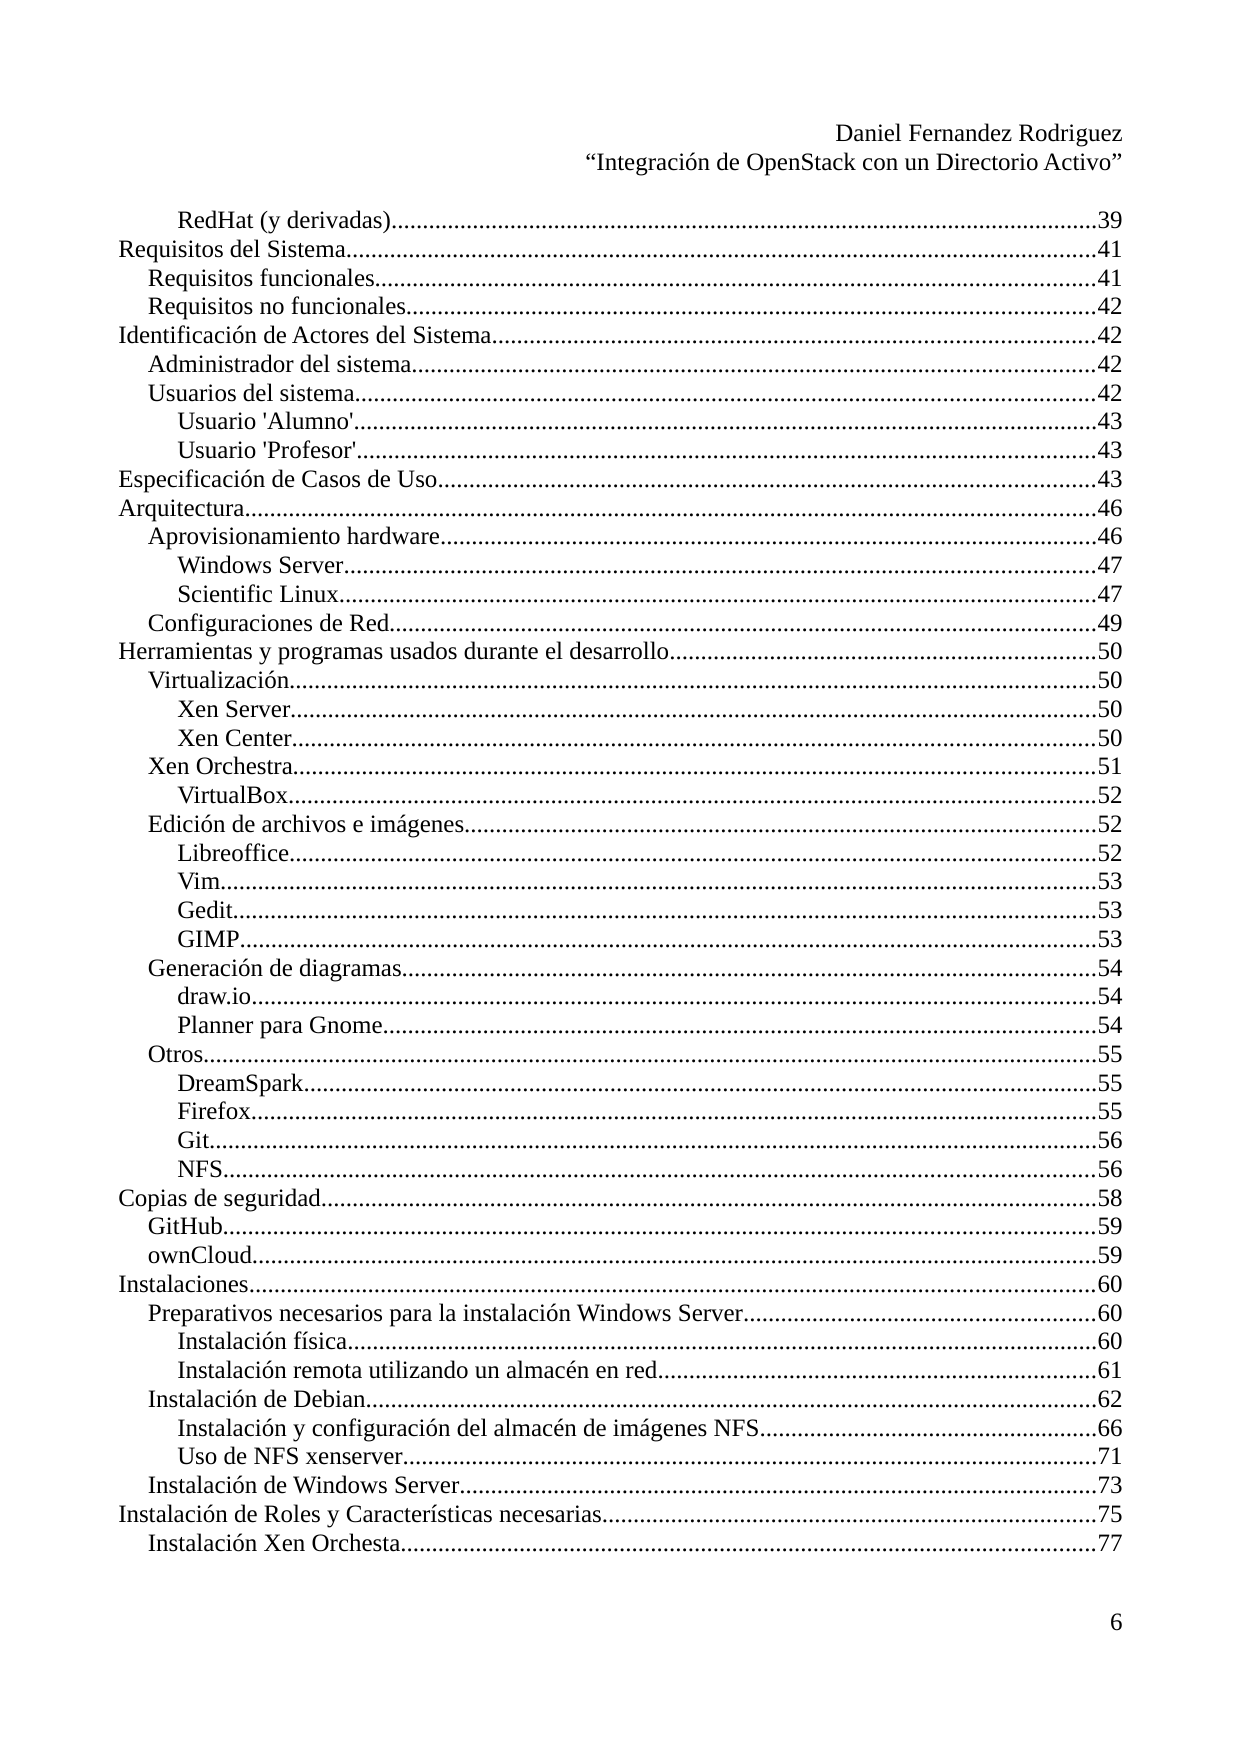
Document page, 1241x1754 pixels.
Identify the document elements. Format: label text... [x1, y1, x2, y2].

text Copias de seguridad 58 [118, 1183, 1122, 1211]
text GIMP 53 [177, 924, 1122, 953]
text NFS 56 [177, 1154, 1122, 1183]
text Gedit 53 [177, 895, 1122, 924]
text Otros 55 [148, 1039, 1122, 1068]
text Instalación Xen Orchesta 77 [148, 1528, 1122, 1556]
text Uso de NFS xenserver 71 [177, 1441, 1122, 1470]
text Virtualización 50 [148, 665, 1122, 694]
text Requisitos funcionales 41 [148, 263, 1122, 291]
text Edición de archivos e imágenes 52 [148, 809, 1122, 838]
text Aprovisionamiento hardware 46 [148, 521, 1122, 550]
text Especificación de Casos de Uso 43 [118, 464, 1122, 493]
text Preparativos necesarios para la instalación Windows Server 60 [148, 1298, 1122, 1326]
text Vim 53 [177, 866, 1122, 895]
text Usuario 'Alumno' 43 [177, 406, 1122, 435]
text Administrador del sistema 42 [148, 349, 1122, 378]
text Requisitos del Sistema 41 [118, 234, 1122, 263]
text Herramientas y programas usados durante el desarrollo 50 [118, 636, 1122, 665]
text Xen Center 50 [177, 723, 1122, 751]
text Instalación de Windows Server 73 [148, 1470, 1122, 1499]
text Libreoffice 52 [177, 838, 1122, 866]
text Requisitos no funcionales 42 [148, 291, 1122, 320]
text Xen Orchestra 51 [148, 751, 1122, 780]
text Instalación física 60 [177, 1326, 1122, 1355]
text Scientific Linux 47 [177, 579, 1122, 608]
text Git 56 [177, 1125, 1122, 1154]
text ownCloud 59 [148, 1240, 1122, 1269]
text GitHub 59 [148, 1211, 1122, 1240]
text Usuarios del sistema 42 [148, 378, 1122, 406]
text DreamSpark 55 [177, 1068, 1122, 1096]
text Instalación de Debian 62 [148, 1384, 1122, 1413]
text Instalación remota utilizando un almacén en red 61 [177, 1355, 1122, 1384]
text Arquitectura 46 [118, 493, 1122, 521]
text Instalaciones 60 [118, 1269, 1122, 1298]
text VirtualBox 52 [177, 780, 1122, 809]
text Xen Server 50 [177, 694, 1122, 723]
text Identificación de Actores del Sistema 42 [118, 320, 1122, 349]
text Configuraciones de Red 49 [148, 608, 1122, 636]
text draw.io 54 [177, 981, 1122, 1010]
text Generación de diagramas 54 [148, 953, 1122, 981]
text Usuario 'Profesor' 43 [177, 435, 1122, 464]
text Firefox 55 [177, 1096, 1122, 1125]
text RedHat (y derivadas) 39 [177, 205, 1122, 234]
text Planner para Gnome 54 [177, 1010, 1122, 1039]
text Windows Server 47 [177, 550, 1122, 579]
text Instalación y configuración del almacén de imágenes NFS 66 [177, 1413, 1122, 1441]
text Instalación de Roles y Características necesarias 75 [118, 1499, 1122, 1528]
